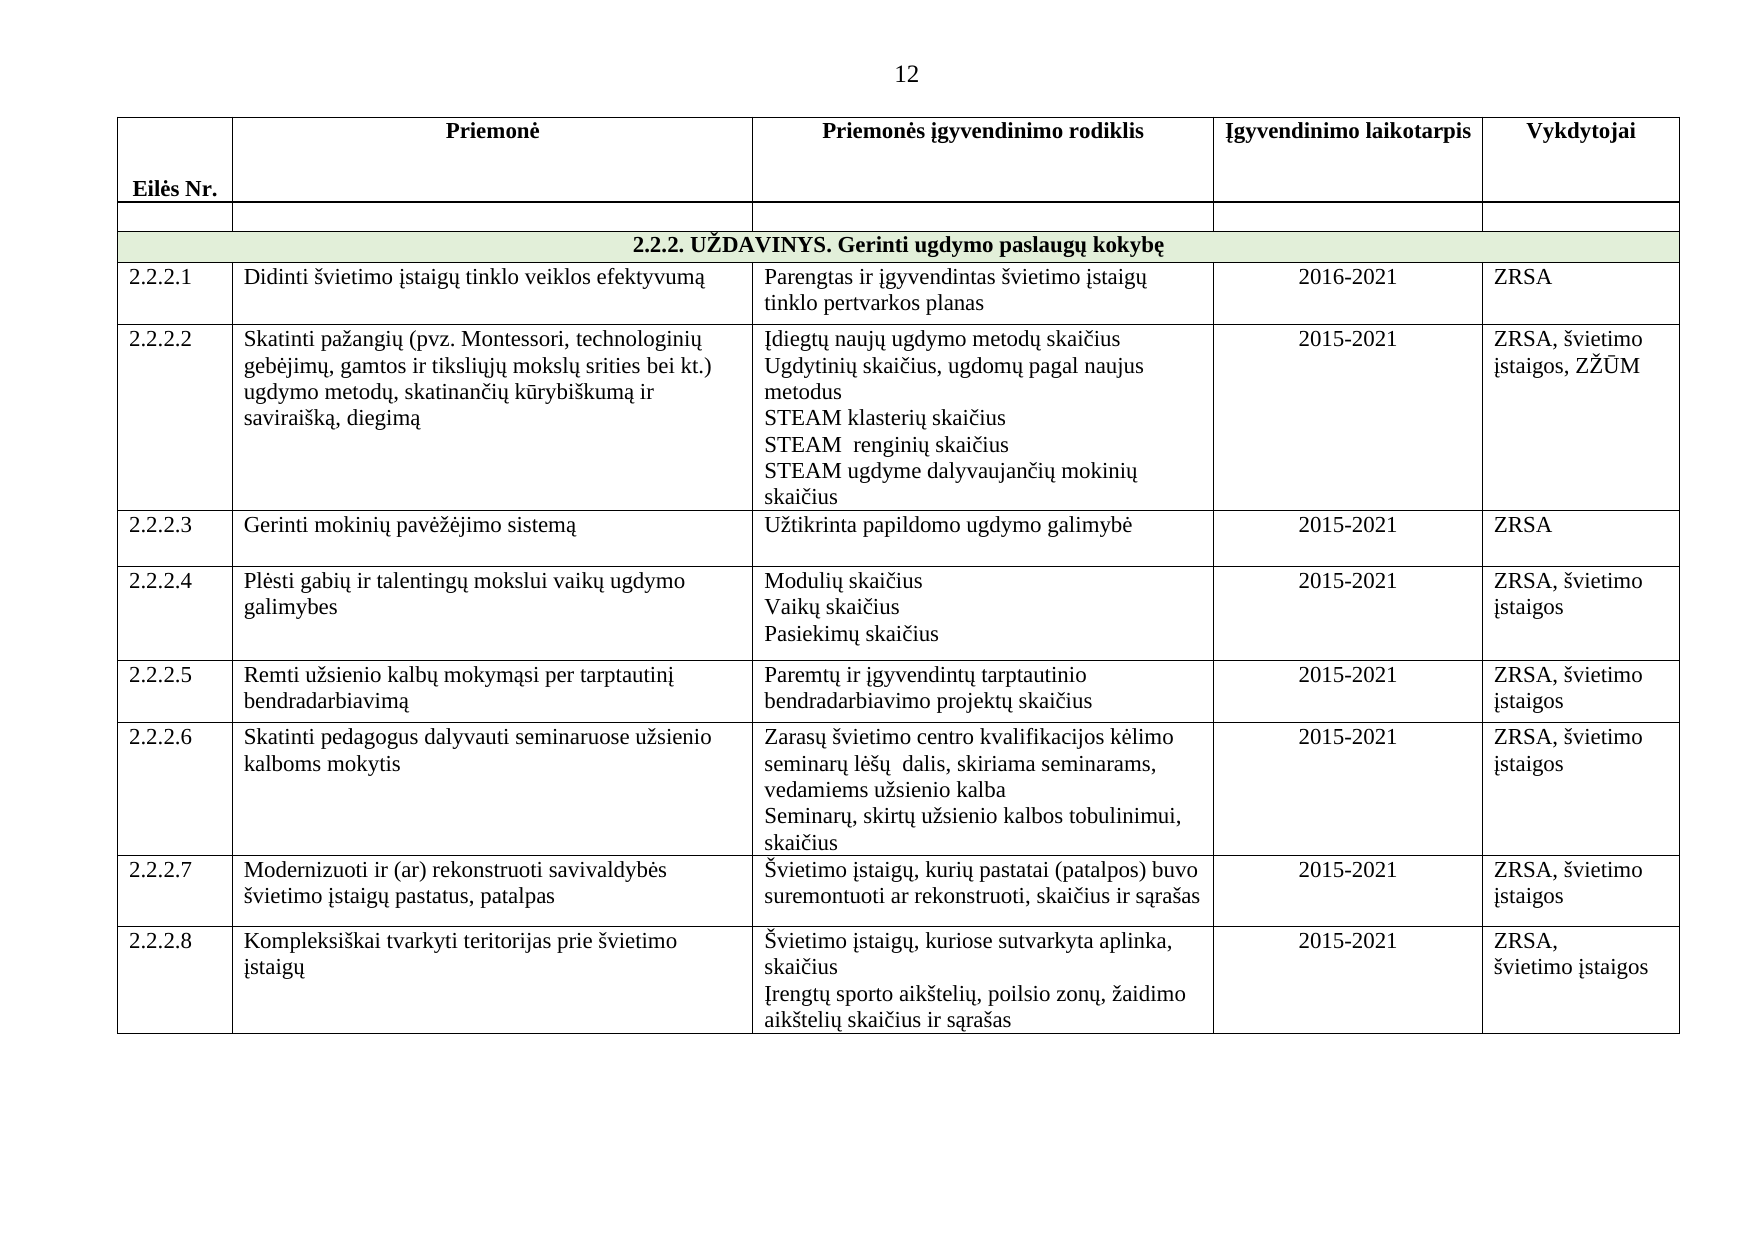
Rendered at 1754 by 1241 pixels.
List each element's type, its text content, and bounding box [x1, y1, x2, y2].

table_cell Švietimo įstaigų, kuriose sutvarkyta aplinka, skaičius Įrengtų sporto aikštelių, poilsio zonų, žaidimo aikštelių skaičius ir sąrašas [753, 927, 1213, 1032]
table_cell 2015-2021 [1214, 511, 1482, 566]
table_cell 2.2.2.8 [118, 927, 232, 1032]
table_cell 2015-2021 [1214, 325, 1482, 510]
table_cell 2015-2021 [1214, 927, 1482, 1032]
table_cell ZRSA, švietimo įstaigos [1483, 927, 1679, 1032]
table_cell Paremtų ir įgyvendintų tarptautinio bendradarbiavimo projektų skaičius [753, 661, 1213, 722]
table_cell Modulių skaičius Vaikų skaičius Pasiekimų skaičius [753, 567, 1213, 660]
table_cell 2.2.2. UŽDAVINYS. Gerinti ugdymo paslaugų kokybę [118, 232, 1679, 262]
table_cell Kompleksiškai tvarkyti teritorijas prie švietimo įstaigų [233, 927, 752, 1032]
table_header Vykdytojai [1483, 118, 1679, 201]
table_cell 2.2.2.2 [118, 325, 232, 510]
table_cell 2.2.2.1 [118, 263, 232, 324]
table_cell 2.2.2.3 [118, 511, 232, 566]
table_cell Modernizuoti ir (ar) rekonstruoti savivaldybės švietimo įstaigų pastatus, patalpas [233, 856, 752, 926]
table_cell 2015-2021 [1214, 856, 1482, 926]
table_header Priemonės įgyvendinimo rodiklis [753, 118, 1213, 201]
table_cell ZRSA, švietimo įstaigos [1483, 723, 1679, 855]
table_cell ZRSA, švietimo įstaigos [1483, 856, 1679, 926]
table_cell [753, 203, 1213, 231]
table_cell [233, 203, 752, 231]
table_cell 2.2.2.6 [118, 723, 232, 855]
table_cell Remti užsienio kalbų mokymąsi per tarptautinį bendradarbiavimą [233, 661, 752, 722]
table_cell 2015-2021 [1214, 661, 1482, 722]
table_cell ZRSA, švietimo įstaigos [1483, 661, 1679, 722]
table_header Įgyvendinimo laikotarpis [1214, 118, 1482, 201]
table_cell ZRSA [1483, 263, 1679, 324]
table_cell Švietimo įstaigų, kurių pastatai (patalpos) buvo suremontuoti ar rekonstruoti, skaičius ir sąrašas [753, 856, 1213, 926]
table_cell Plėsti gabių ir talentingų mokslui vaikų ugdymo galimybes [233, 567, 752, 660]
table_cell Gerinti mokinių pavėžėjimo sistemą [233, 511, 752, 566]
table_cell Įdiegtų naujų ugdymo metodų skaičius Ugdytinių skaičius, ugdomų pagal naujus metodus STEAM klasterių skaičius STEAM renginių skaičius STEAM ugdyme dalyvaujančių mokinių skaičius [753, 325, 1213, 510]
table_cell Zarasų švietimo centro kvalifikacijos kėlimo seminarų lėšų dalis, skiriama seminarams, vedamiems užsienio kalba Seminarų, skirtų užsienio kalbos tobulinimui, skaičius [753, 723, 1213, 855]
table_cell [118, 203, 232, 231]
table_cell 2.2.2.7 [118, 856, 232, 926]
table_cell ZRSA, švietimo įstaigos, ZŽŪM [1483, 325, 1679, 510]
table_cell 2.2.2.4 [118, 567, 232, 660]
table_cell Užtikrinta papildomo ugdymo galimybė [753, 511, 1213, 566]
table_cell 2016-2021 [1214, 263, 1482, 324]
table_cell ZRSA [1483, 511, 1679, 566]
table_header Eilės Nr. [118, 118, 232, 201]
table_cell Skatinti pažangių (pvz. Montessori, technologinių gebėjimų, gamtos ir tiksliųjų mokslų srities bei kt.) ugdymo metodų, skatinančių kūrybiškumą ir saviraišką, diegimą [233, 325, 752, 510]
table_cell Skatinti pedagogus dalyvauti seminaruose užsienio kalboms mokytis [233, 723, 752, 855]
table_header Priemonė [233, 118, 752, 201]
table_cell Didinti švietimo įstaigų tinklo veiklos efektyvumą [233, 263, 752, 324]
table_cell [1483, 203, 1679, 231]
table_cell 2015-2021 [1214, 723, 1482, 855]
table_cell Parengtas ir įgyvendintas švietimo įstaigų tinklo pertvarkos planas [753, 263, 1213, 324]
table_cell [1214, 203, 1482, 231]
table_cell 2015-2021 [1214, 567, 1482, 660]
table_cell 2.2.2.5 [118, 661, 232, 722]
table_cell ZRSA, švietimo įstaigos [1483, 567, 1679, 660]
